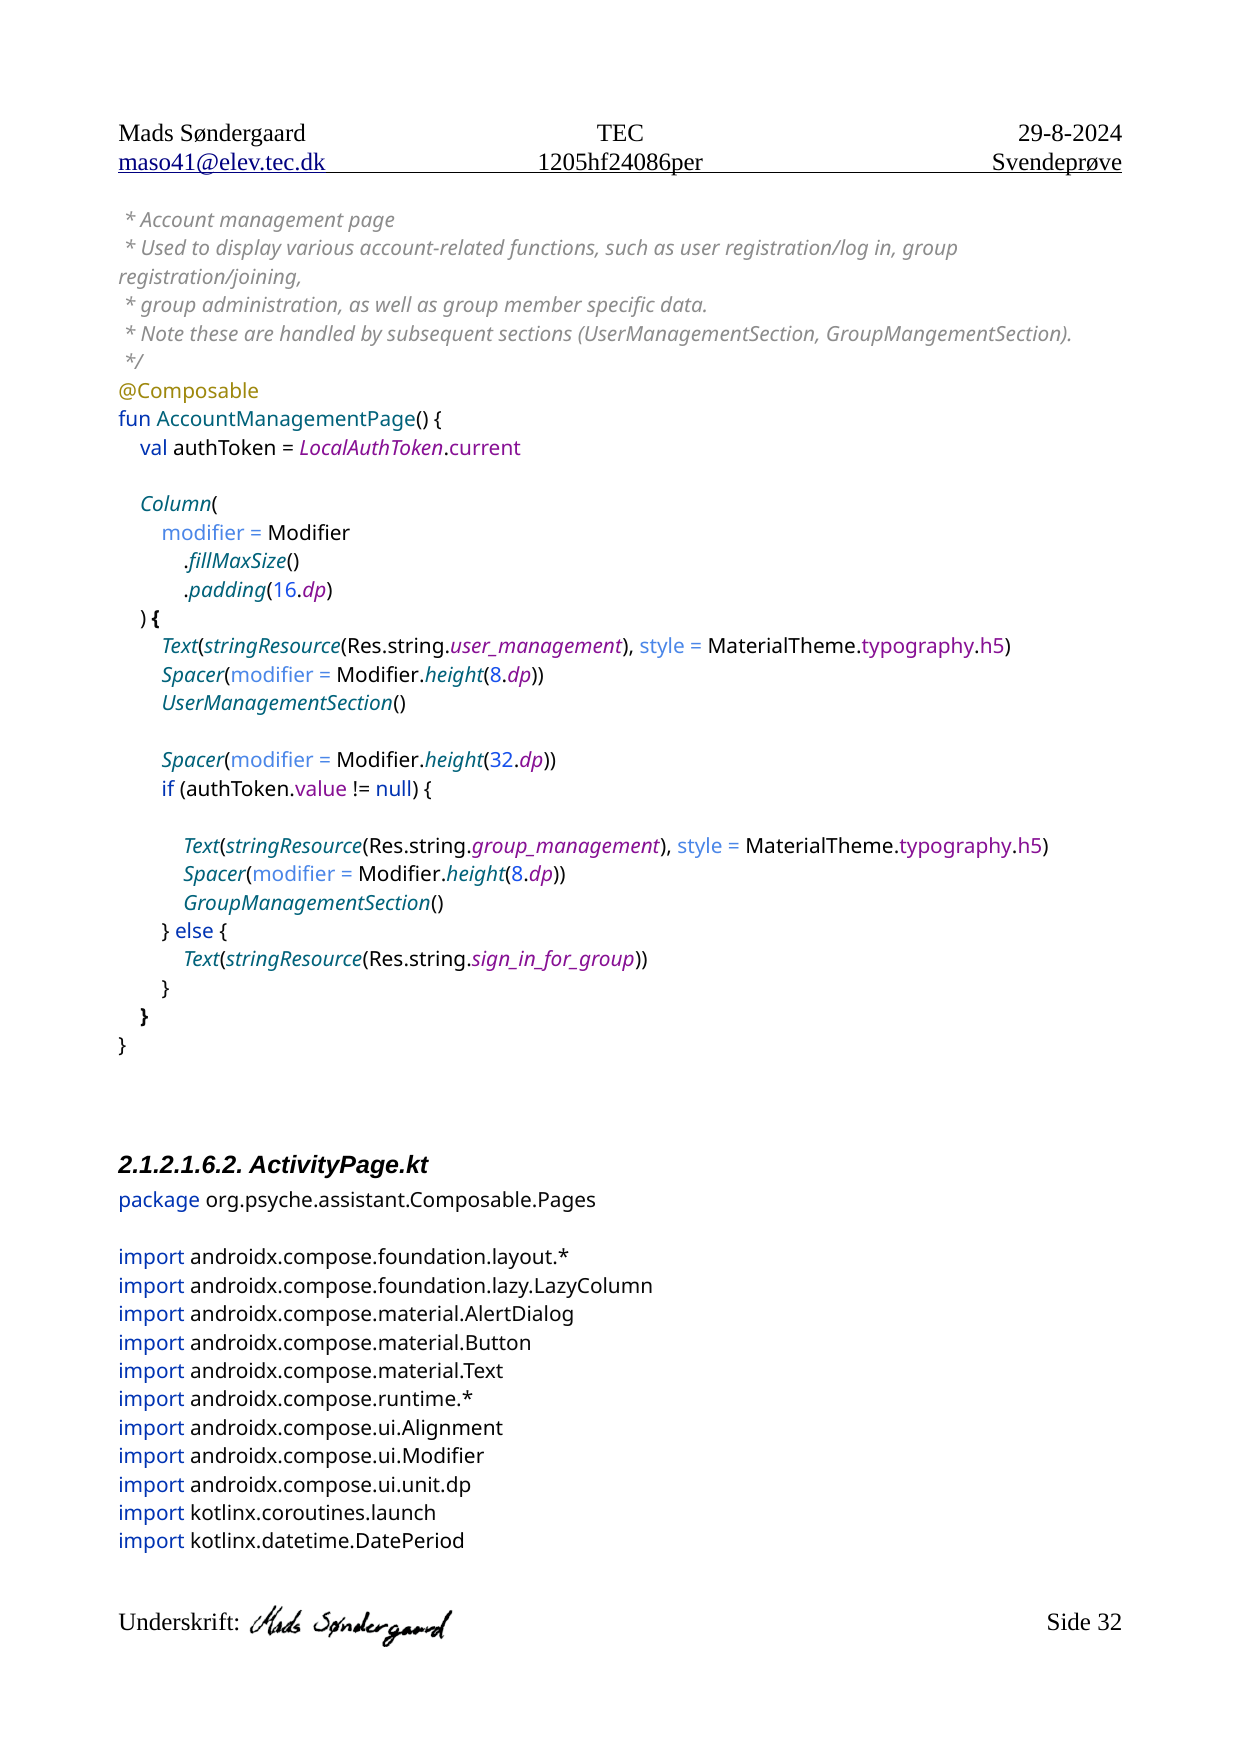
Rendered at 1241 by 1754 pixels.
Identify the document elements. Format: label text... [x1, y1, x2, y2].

picture [244, 1600, 458, 1647]
subtitle 2.1.2.1.6.2. ActivityPage.kt [118, 1150, 1122, 1179]
text * Account management page * Used to display various account-related functions, such as user registration/log in, group registration/joining, * group administration, as well as group member specific data. * Note these are handled by subsequent sections (UserManagementSection, GroupMangementSection). */ @Composable fun AccountManagementPage() { val authToken = LocalAuthToken.current Column( modifier = Modifier .fillMaxSize() .padding(16.dp) ) { Text(stringResource(Res.string.user_management), style = MaterialTheme.typography.h5) Spacer(modifier = Modifier.height(8.dp)) UserManagementSection() Spacer(modifier = Modifier.height(32.dp)) if (authToken.value != null) { Text(stringResource(Res.string.group_management), style = MaterialTheme.typography.h5) Spacer(modifier = Modifier.height(8.dp)) GroupManagementSection() } else { Text(stringResource(Res.string.sign_in_for_group)) } } } [118, 205, 1122, 1115]
text package org.psyche.assistant.Composable.Pages import androidx.compose.foundation.layout.* import androidx.compose.foundation.lazy.LazyColumn import androidx.compose.material.AlertDialog import androidx.compose.material.Button import androidx.compose.material.Text import androidx.compose.runtime.* import androidx.compose.ui.Alignment import androidx.compose.ui.Modifier import androidx.compose.ui.unit.dp import kotlinx.coroutines.launch import kotlinx.datetime.DatePeriod [118, 1185, 1122, 1555]
